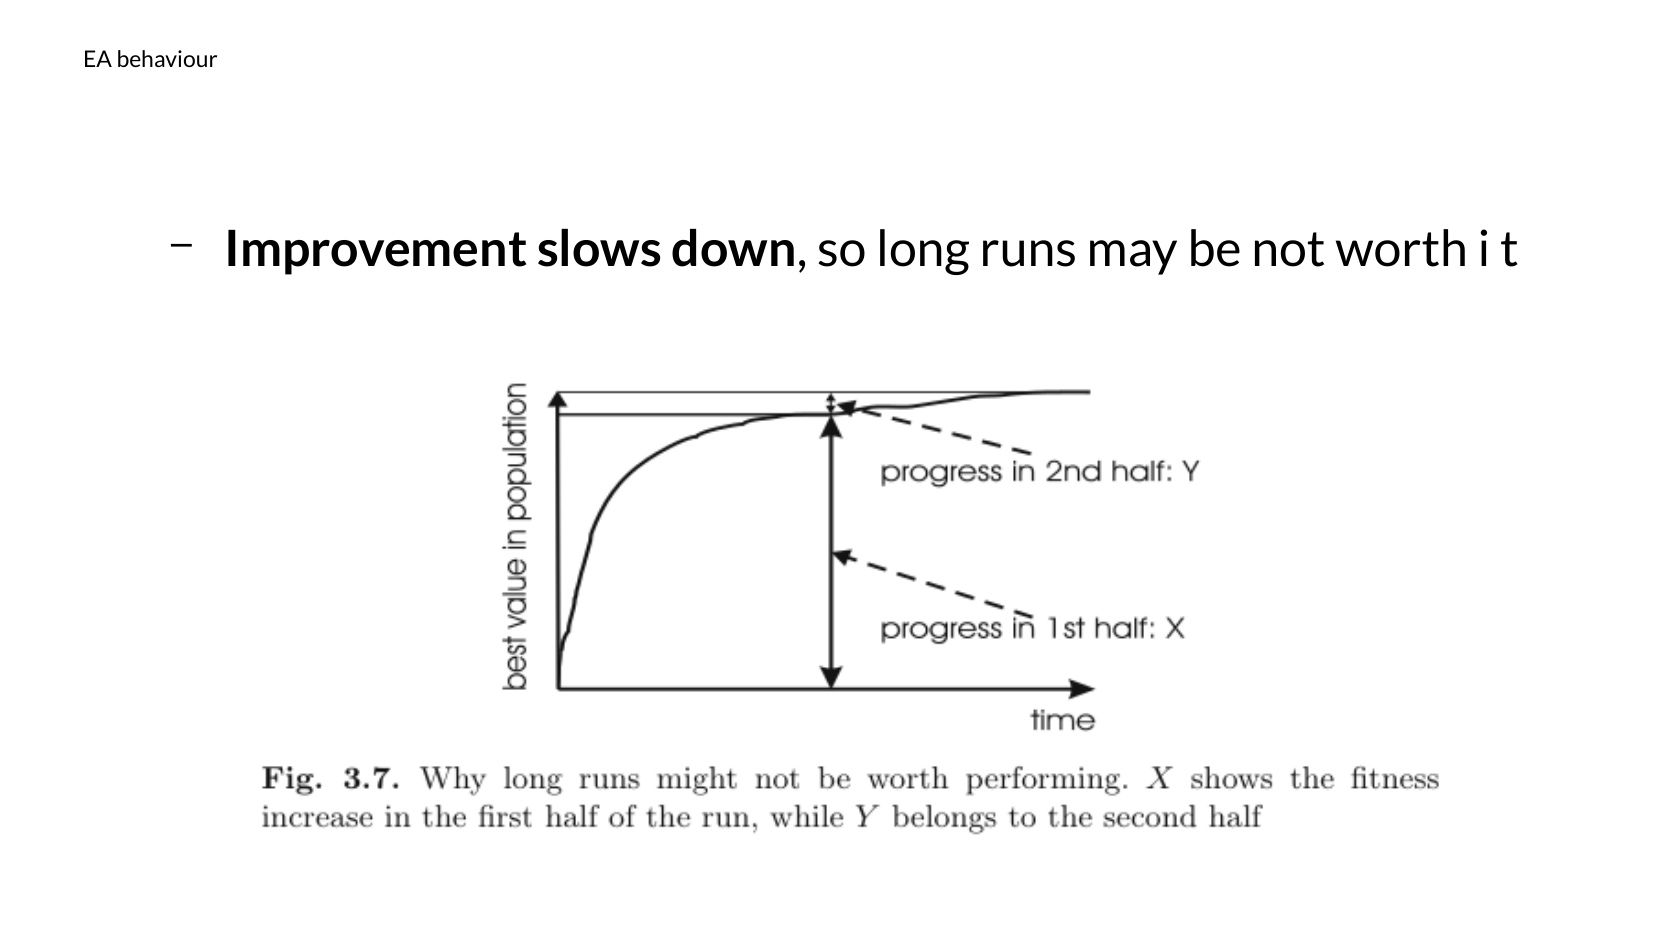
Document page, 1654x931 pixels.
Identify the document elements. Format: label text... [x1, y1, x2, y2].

title EA behaviour [83, 0, 1571, 119]
list Improvement slows down, so long runs may be not worth i t [82, 217, 1571, 839]
picture [259, 366, 1461, 851]
